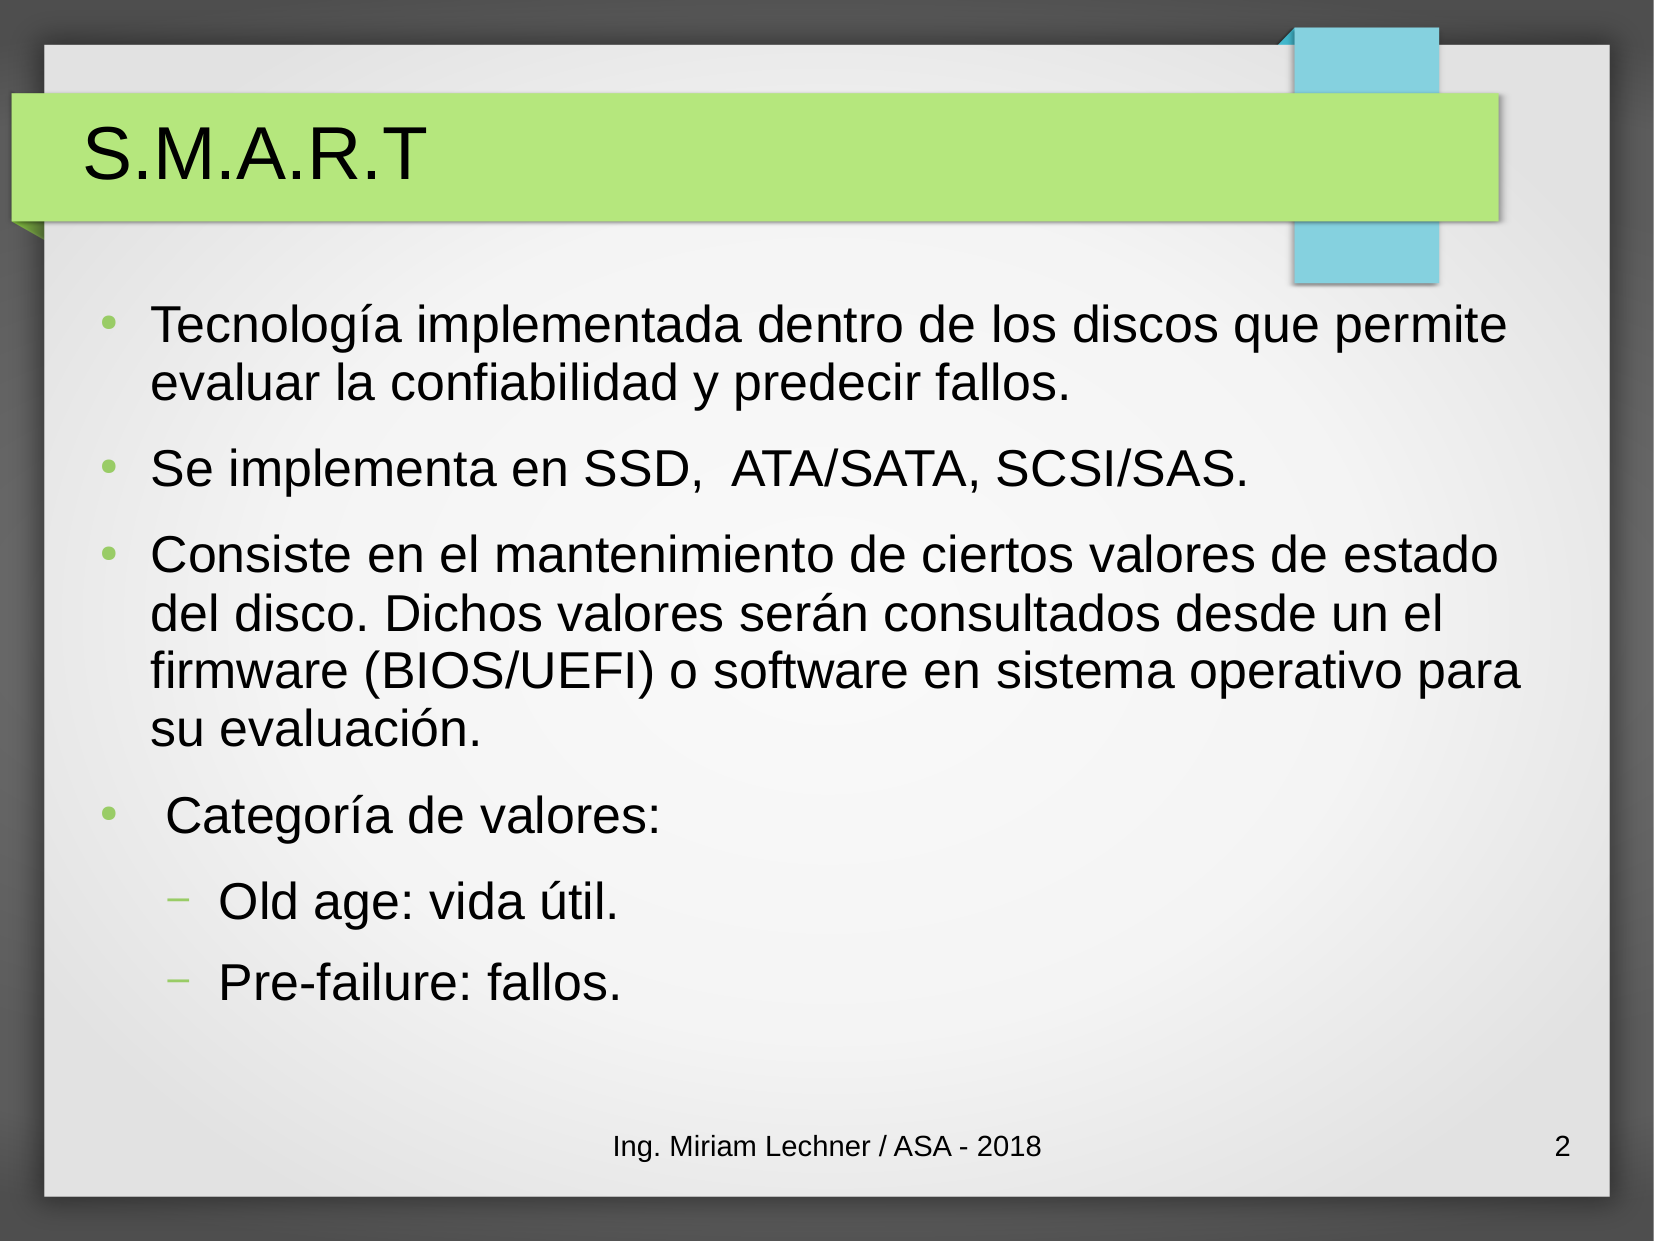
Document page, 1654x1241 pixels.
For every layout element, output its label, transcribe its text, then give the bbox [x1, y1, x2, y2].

picture [0, 0, 1654, 1241]
list Tecnología implementada dentro de los discos que permite evaluar la confiabilidad y predecir fallos. Se implementa en SSD, ATA/SATA, SCSI/SAS. Consiste en el mantenimiento de ciertos valores de estado del disco. Dichos valores serán consultados desde un el firmware (BIOS/UEFI) o software en sistema operativo para su evaluación. Categoría de valores: Old age: vida útil. Pre-failure: fallos. [82, 295, 1571, 1015]
title S.M.A.R.T [82, 94, 1264, 213]
